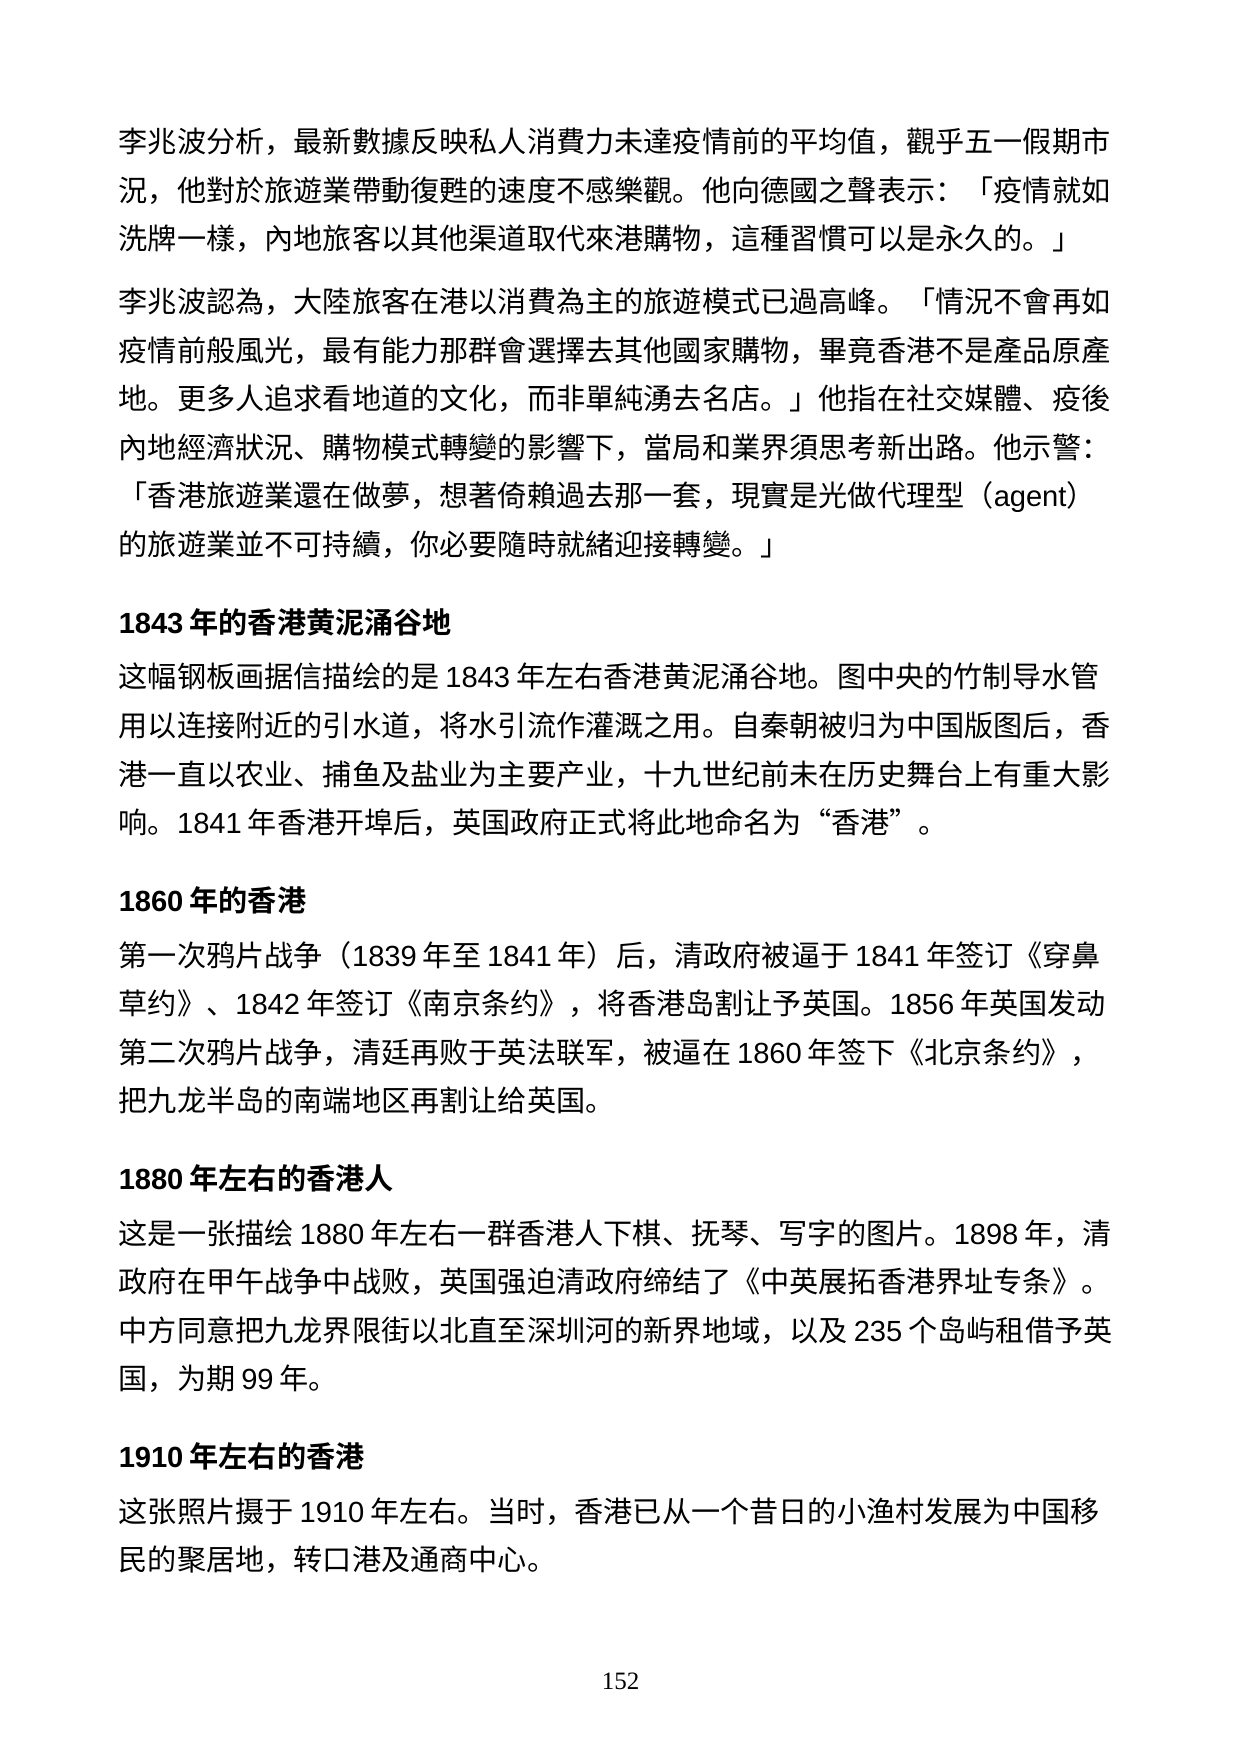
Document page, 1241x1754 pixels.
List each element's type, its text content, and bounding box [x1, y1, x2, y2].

text 这幅钢板画据信描绘的是1843年左右香港黄泥涌谷地。图中央的竹制导水管用以连接附近的引水道，将水引流作灌溉之用。自秦朝被归为中国版图后，香港一直以农业、捕鱼及盐业为主要产业，十九世纪前未在历史舞台上有重大影响。1841年香港开埠后，英国政府正式将此地命名为“香港”。 [118, 654, 1122, 842]
text 这张照片摄于1910年左右。当时，香港已从一个昔日的小渔村发展为中国移民的聚居地，转口港及通商中心。 [118, 1488, 1122, 1579]
subtitle 1860年的香港 [118, 877, 1122, 919]
text 李兆波分析，最新數據反映私人消費力未達疫情前的平均值，觀乎五一假期市況，他對於旅遊業帶動復甦的速度不感樂觀。他向德國之聲表示：「疫情就如洗牌一樣，內地旅客以其他渠道取代來港購物，這種習慣可以是永久的。」 [118, 118, 1122, 258]
text 第一次鸦片战争（1839年至1841年）后，清政府被逼于1841年签订《穿鼻草约》、1842年签订《南京条约》，将香港岛割让予英国。1856年英国发动第二次鸦片战争，清廷再败于英法联军，被逼在1860年签下《北京条约》，把九龙半岛的南端地区再割让给英国。 [118, 932, 1122, 1120]
subtitle 1843年的香港黄泥涌谷地 [118, 599, 1122, 641]
text 李兆波認為，大陸旅客在港以消費為主的旅遊模式已過高峰。「情況不會再如疫情前般風光，最有能力那群會選擇去其他國家購物，畢竟香港不是產品原產地。更多人追求看地道的文化，而非單純湧去名店。」他指在社交媒體、疫後內地經濟狀況、購物模式轉變的影響下，當局和業界須思考新出路。他示警：「香港旅遊業還在做夢，想著倚賴過去那一套，現實是光做代理型（agent）的旅遊業並不可持續，你必要隨時就緒迎接轉變。」 [118, 279, 1122, 564]
text 这是一张描绘1880年左右一群香港人下棋、抚琴、写字的图片。1898年，清政府在甲午战争中战败，英国强迫清政府缔结了《中英展拓香港界址专条》。中方同意把九龙界限街以北直至深圳河的新界地域，以及235个岛屿租借予英国，为期99年。 [118, 1210, 1122, 1398]
subtitle 1910年左右的香港 [118, 1433, 1122, 1476]
subtitle 1880年左右的香港人 [118, 1155, 1122, 1198]
